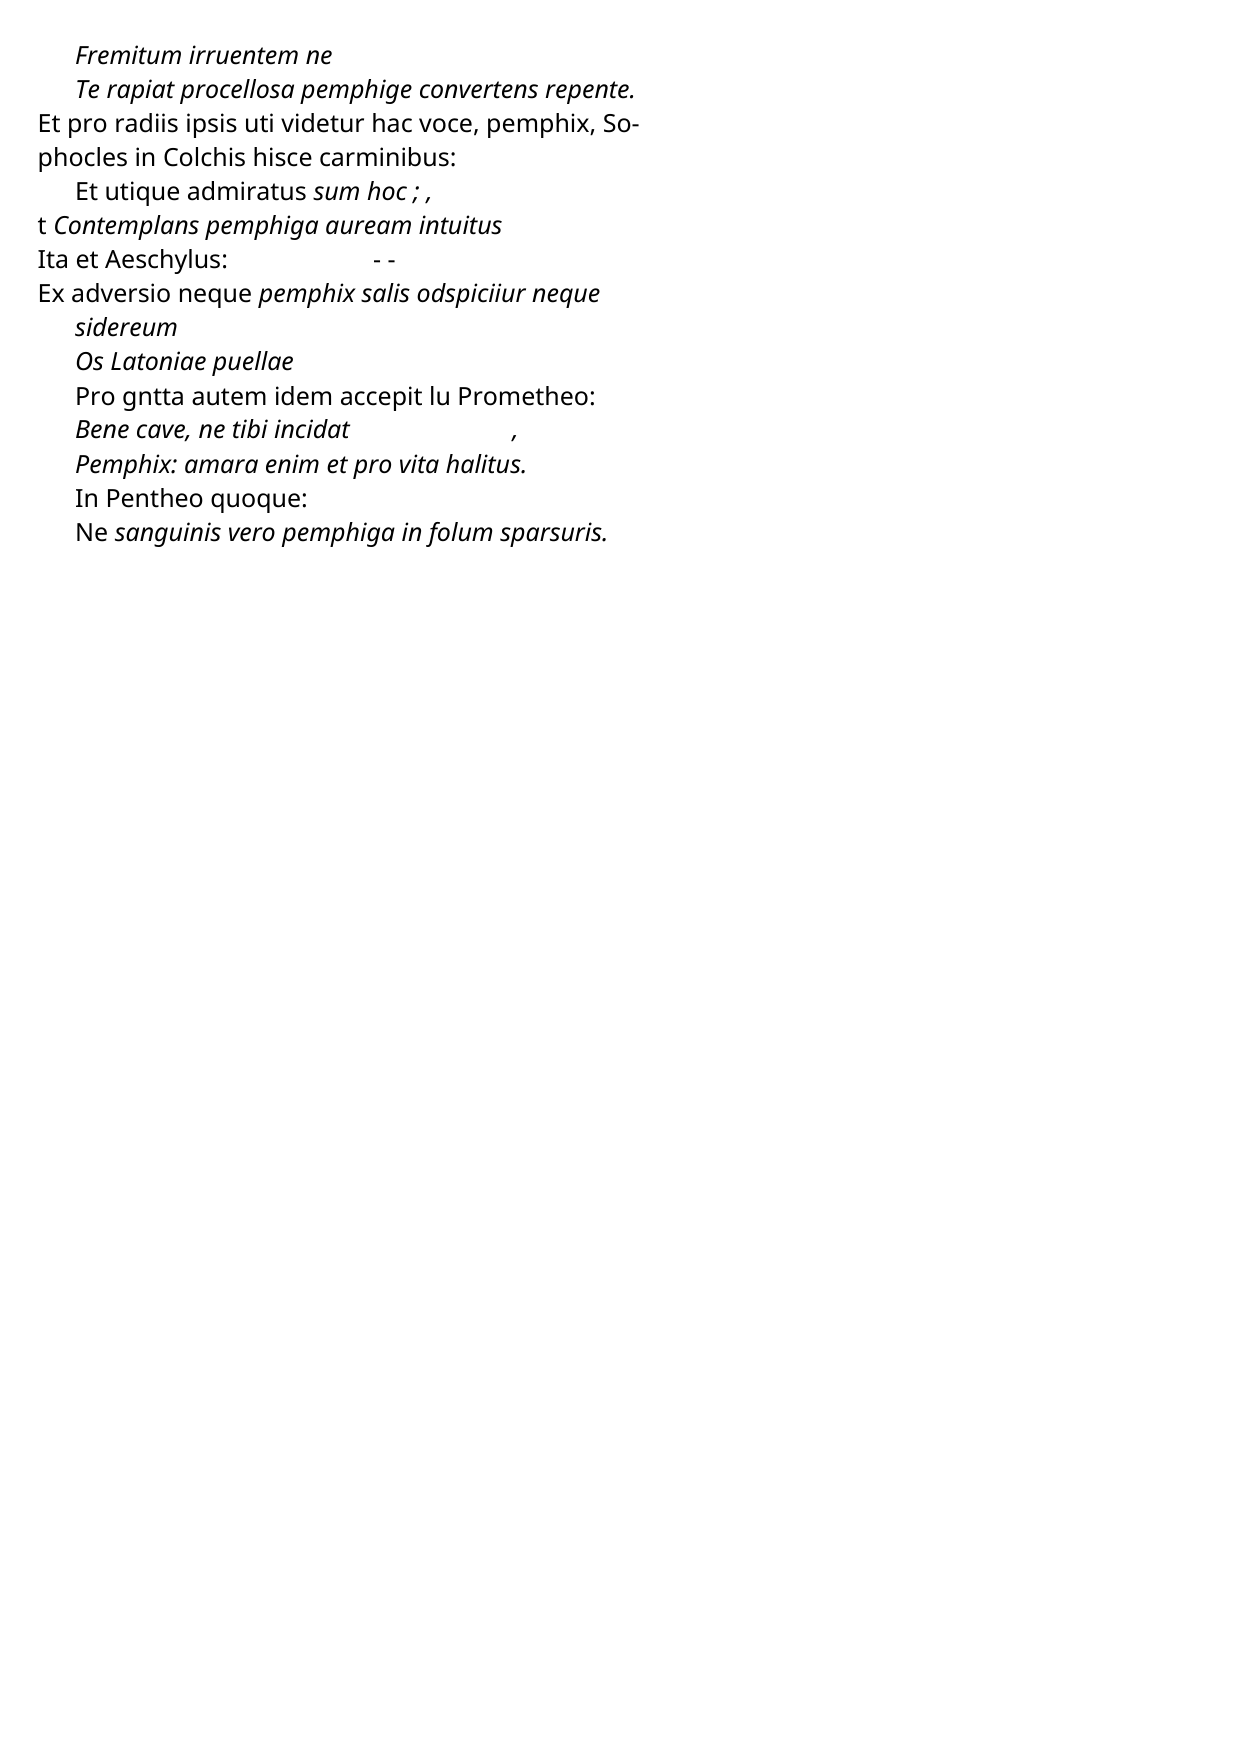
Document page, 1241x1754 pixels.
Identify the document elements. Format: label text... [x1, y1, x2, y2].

text Ne sanguinis vero pemphiga in folum sparsuris. [37, 514, 1203, 548]
text Fremitum irruentem ne [37, 37, 1203, 72]
text Ex adversio neque pemphix salis odspiciiur neque sidereum [37, 276, 1203, 344]
text Et utique admiratus sum hoc ; , t Contemplans pemphiga auream intuitus Ita et Aeschylus: - - [37, 174, 1203, 276]
text Te rapiat procellosa pemphige convertens repente. Et pro radiis ipsis uti videtur hac voce, pemphix, So- phocles in Colchis hisce carminibus: [37, 72, 1203, 174]
text Bene cave, ne tibi incidat , [37, 412, 1203, 446]
text Pemphix: amara enim et pro vita halitus. [37, 446, 1203, 480]
text Pro gntta autem idem accepit lu Prometheo: [37, 378, 1203, 412]
text Os Latoniae puellae [37, 344, 1203, 378]
text In Pentheo quoque: [37, 480, 1203, 514]
